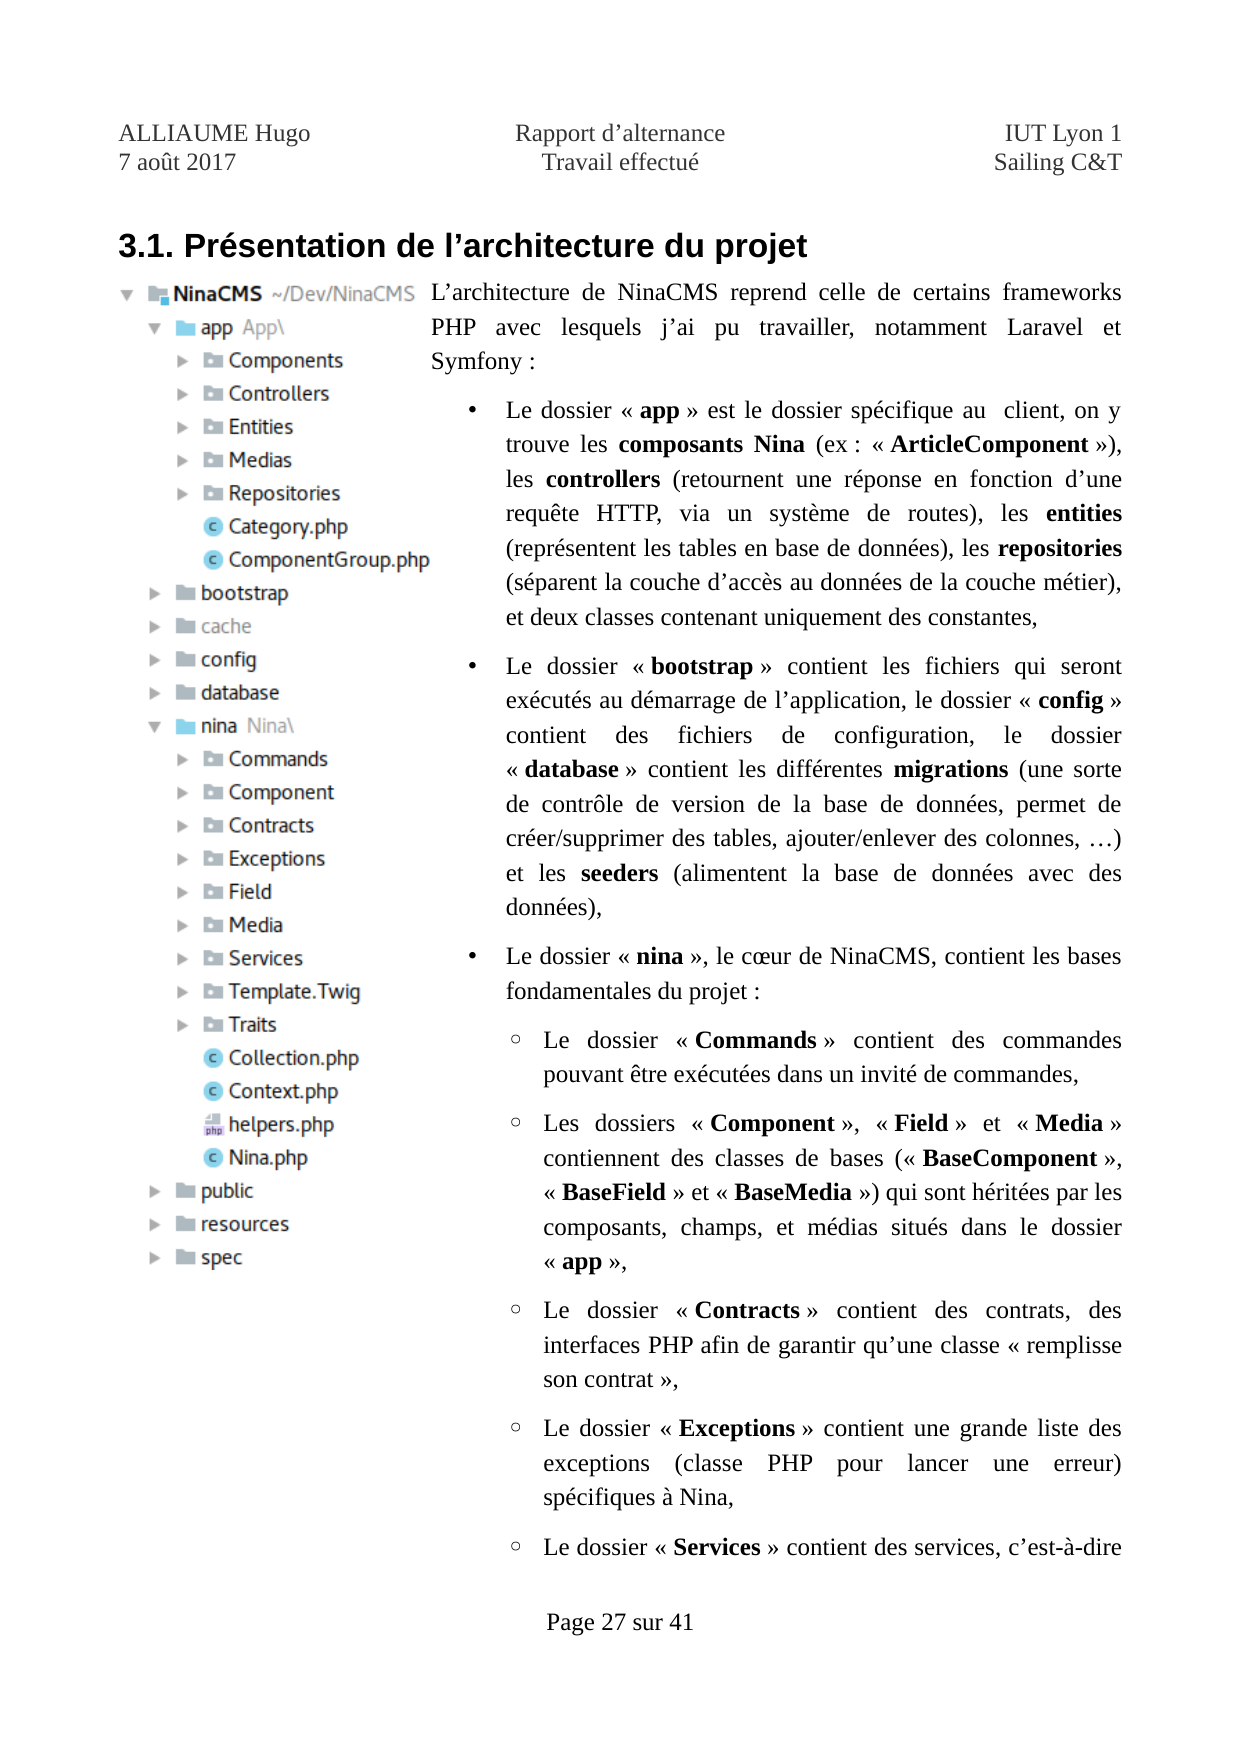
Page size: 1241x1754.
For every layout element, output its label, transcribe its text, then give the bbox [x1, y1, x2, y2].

table_header L’architecture de NinaCMS reprend celle de certains frameworks PHP avec lesquels j’ai pu travailler, notamment Laravel et Symfony : Le dossier « app » est le dossier spécifique au client, on y trouve les composants Nina (ex : « ArticleComponent »), les controllers (retournent une réponse en fonction d’une requête HTTP, via un système de routes), les entities (représentent les tables en base de données), les repositories (séparent la couche d’accès au données de la couche métier), et deux classes contenant uniquement des constantes, Le dossier « bootstrap » contient les fichiers qui seront exécutés au démarrage de l’application, le dossier « config » contient des fichiers de configuration, le dossier « database » contient les différentes migrations (une sorte de contrôle de version de la base de données, permet de créer/supprimer des tables, ajouter/enlever des colonnes, …) et les seeders (alimentent la base de données avec des données), Le dossier « nina », le cœur de NinaCMS, contient les bases fondamentales du projet : Le dossier « Commands » contient des commandes pouvant être exécutées dans un invité de commandes, Les dossiers « Component », « Field » et « Media » contiennent des classes de bases (« BaseComponent », « BaseField » et « BaseMedia ») qui sont héritées par les composants, champs, et médias situés dans le dossier « app », Le dossier « Contracts » contient des contrats, des interfaces PHP afin de garantir qu’une classe « remplisse son contrat », Le dossier « Exceptions » contient une grande liste des exceptions (classe PHP pour lancer une erreur) spécifiques à Nina, Le dossier « Services » contient des services, c’est-à-dire [431, 277, 1122, 1560]
table_header [118, 1270, 431, 1560]
picture [118, 282, 432, 1270]
table_header [118, 277, 431, 282]
subtitle 3.1. Présentation de l’architecture du projet [118, 226, 1122, 264]
